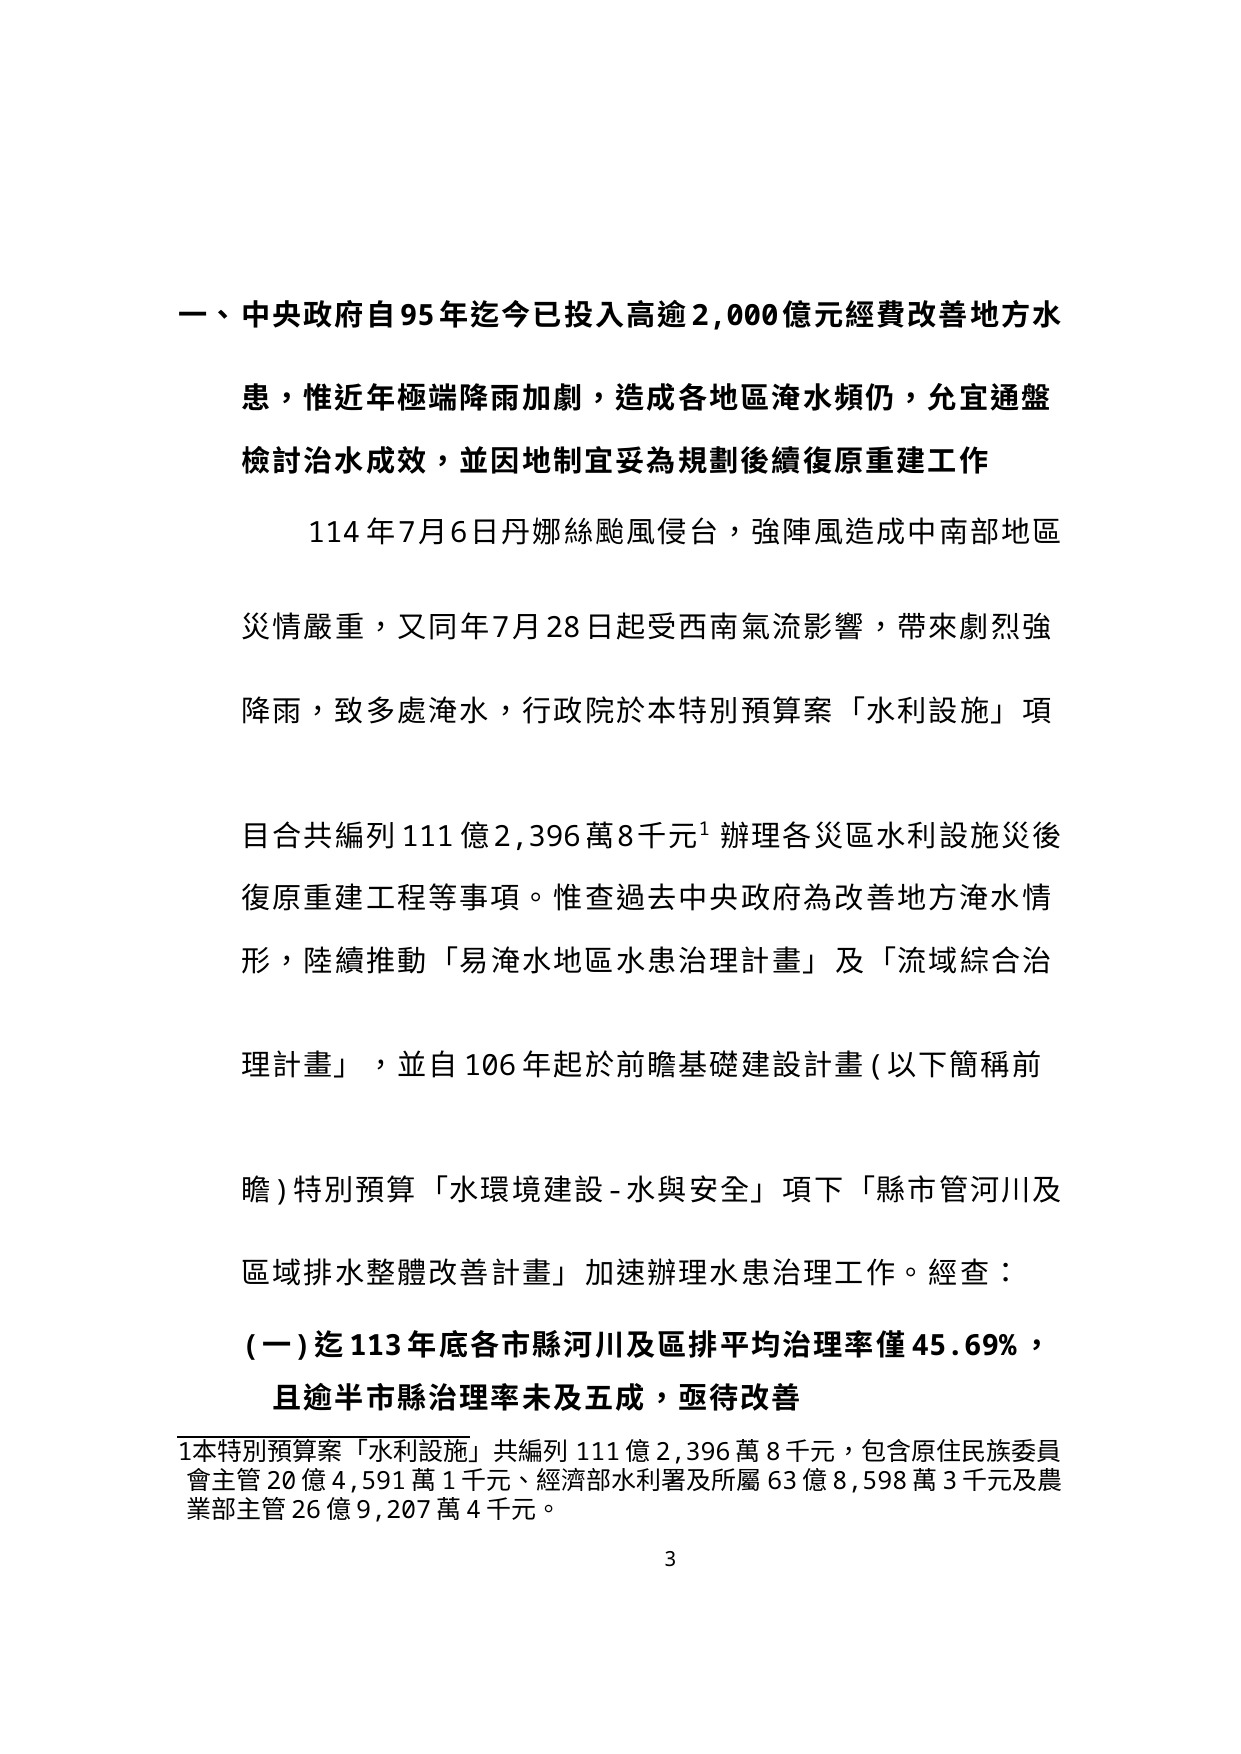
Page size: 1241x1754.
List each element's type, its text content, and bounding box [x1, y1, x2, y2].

text 114年7月6日丹娜絲颱風侵台，強陣風造成中南部地區災情嚴重，又同年7月28日起受西南氣流影響，帶來劇烈強降雨，致多處淹水，行政院於本特別預算案「水利設施」項目合共編列111億2,396萬8千元辦理各災區水利設施災後復原重建工程等事項。惟查過去中央政府為改善地方淹水情形，陸續推動「易淹水地區水患治理計畫」及「流域綜合治理計畫」，並自106年起於前瞻基礎建設計畫(以下簡稱前瞻)特別預算「水環境建設-水與安全」項下「縣市管河川及區域排水整體改善計畫」加速辦理水患治理工作。經查： [236, 479, 1063, 1292]
text 一、中央政府自95年迄今已投入高逾2,000億元經費改善地方水患，惟近年極端降雨加劇，造成各地區淹水頻仍，允宜通盤檢討治水成效，並因地制宜妥為規劃後續復原重建工作 [177, 229, 1063, 479]
text (一)迄113年底各市縣河川及區排平均治理率僅45.69%，且逾半市縣治理率未及五成，亟待改善 [236, 1292, 1063, 1417]
text 本特別預算案「水利設施」共編列111億2,396萬8千元，包含原住民族委員會主管20億4,591萬1千元、經濟部水利署及所屬63億8,598萬3千元及農業部主管26億9,207萬4千元。 [177, 1437, 1063, 1525]
